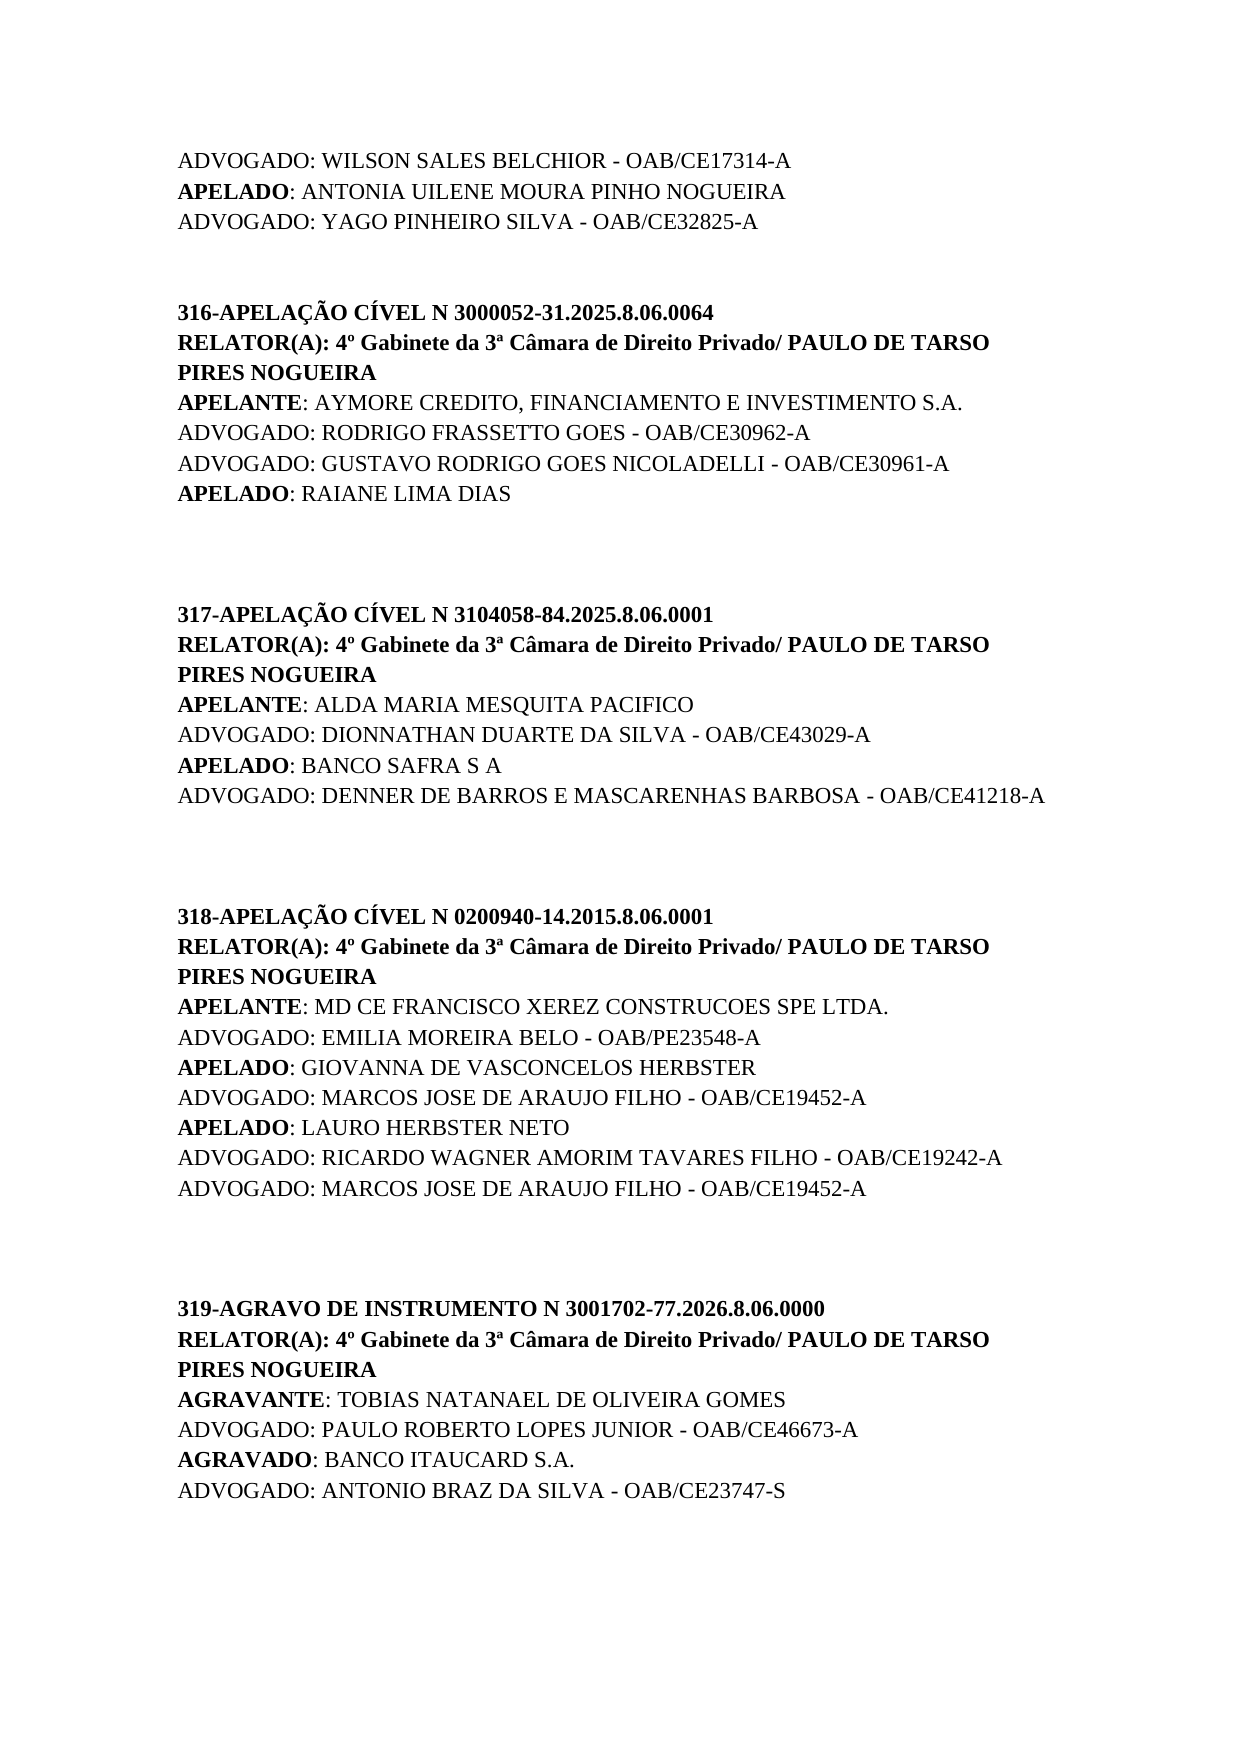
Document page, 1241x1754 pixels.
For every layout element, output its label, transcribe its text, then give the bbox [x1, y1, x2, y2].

text ADVOGADO: WILSON SALES BELCHIOR - OAB/CE17314-A APELADO: ANTONIA UILENE MOURA PINHO NOGUEIRA ADVOGADO: YAGO PINHEIRO SILVA - OAB/CE32825-A 316-APELAÇÃO CÍVEL N 3000052-31.2025.8.06.0064 RELATOR(A): 4º Gabinete da 3ª Câmara de Direito Privado/ PAULO DE TARSO PIRES NOGUEIRA APELANTE: AYMORE CREDITO, FINANCIAMENTO E INVESTIMENTO S.A. ADVOGADO: RODRIGO FRASSETTO GOES - OAB/CE30962-A ADVOGADO: GUSTAVO RODRIGO GOES NICOLADELLI - OAB/CE30961-A APELADO: RAIANE LIMA DIAS 317-APELAÇÃO CÍVEL N 3104058-84.2025.8.06.0001 RELATOR(A): 4º Gabinete da 3ª Câmara de Direito Privado/ PAULO DE TARSO PIRES NOGUEIRA APELANTE: ALDA MARIA MESQUITA PACIFICO ADVOGADO: DIONNATHAN DUARTE DA SILVA - OAB/CE43029-A APELADO: BANCO SAFRA S A ADVOGADO: DENNER DE BARROS E MASCARENHAS BARBOSA - OAB/CE41218-A 318-APELAÇÃO CÍVEL N 0200940-14.2015.8.06.0001 RELATOR(A): 4º Gabinete da 3ª Câmara de Direito Privado/ PAULO DE TARSO PIRES NOGUEIRA APELANTE: MD CE FRANCISCO XEREZ CONSTRUCOES SPE LTDA. ADVOGADO: EMILIA MOREIRA BELO - OAB/PE23548-A APELADO: GIOVANNA DE VASCONCELOS HERBSTER ADVOGADO: MARCOS JOSE DE ARAUJO FILHO - OAB/CE19452-A APELADO: LAURO HERBSTER NETO ADVOGADO: RICARDO WAGNER AMORIM TAVARES FILHO - OAB/CE19242-A ADVOGADO: MARCOS JOSE DE ARAUJO FILHO - OAB/CE19452-A 319-AGRAVO DE INSTRUMENTO N 3001702-77.2026.8.06.0000 RELATOR(A): 4º Gabinete da 3ª Câmara de Direito Privado/ PAULO DE TARSO PIRES NOGUEIRA AGRAVANTE: TOBIAS NATANAEL DE OLIVEIRA GOMES ADVOGADO: PAULO ROBERTO LOPES JUNIOR - OAB/CE46673-A AGRAVADO: BANCO ITAUCARD S.A. ADVOGADO: ANTONIO BRAZ DA SILVA - OAB/CE23747-S [177, 148, 1063, 1594]
